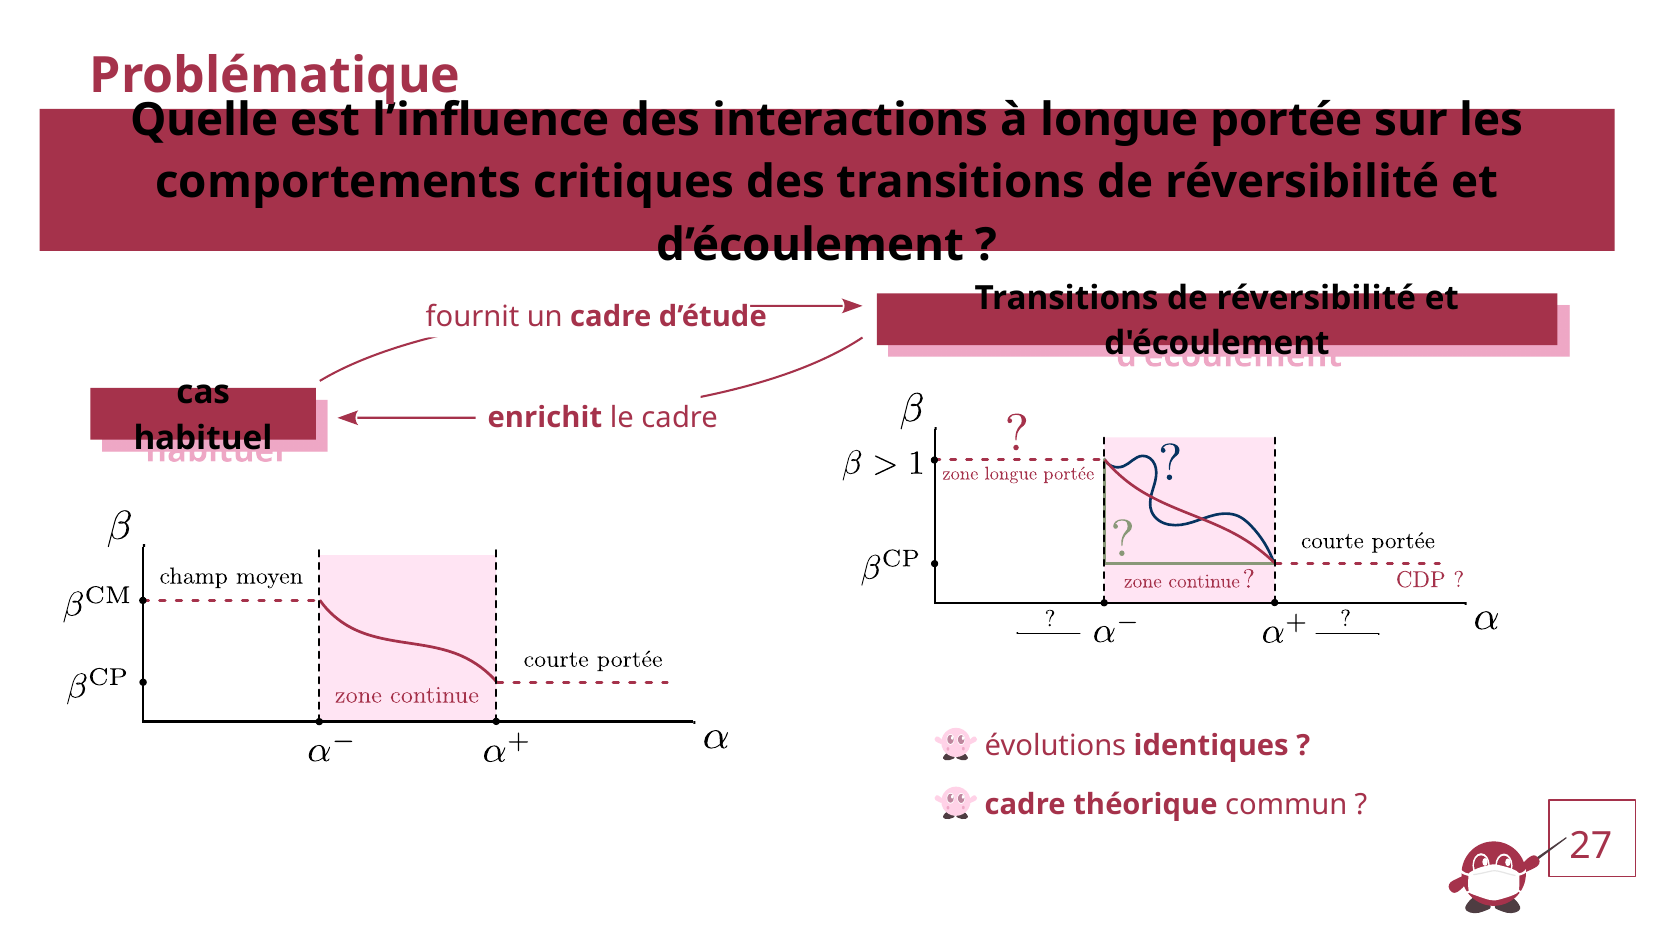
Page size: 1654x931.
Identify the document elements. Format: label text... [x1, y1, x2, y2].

text_box cas habituel [90, 387, 316, 440]
text_box fournit un cadre d’étude [410, 288, 751, 338]
picture [1448, 799, 1637, 914]
text_box évolutions identiques ? [919, 716, 1333, 776]
text_box Transitions de réversibilité et d'écoulement [876, 293, 1558, 346]
text_box Problématique [75, 32, 435, 106]
text_box cadre théorique commun ? [919, 775, 1350, 835]
text_box enrichit le cadre [472, 388, 713, 438]
picture [23, 400, 826, 863]
text_box [1492, 811, 1654, 887]
text_box Quelle est l’influence des interactions à longue portée sur les comportements critiques des transitions de réversibilité et d’écoulement ? [39, 108, 1615, 251]
picture [842, 392, 1498, 643]
